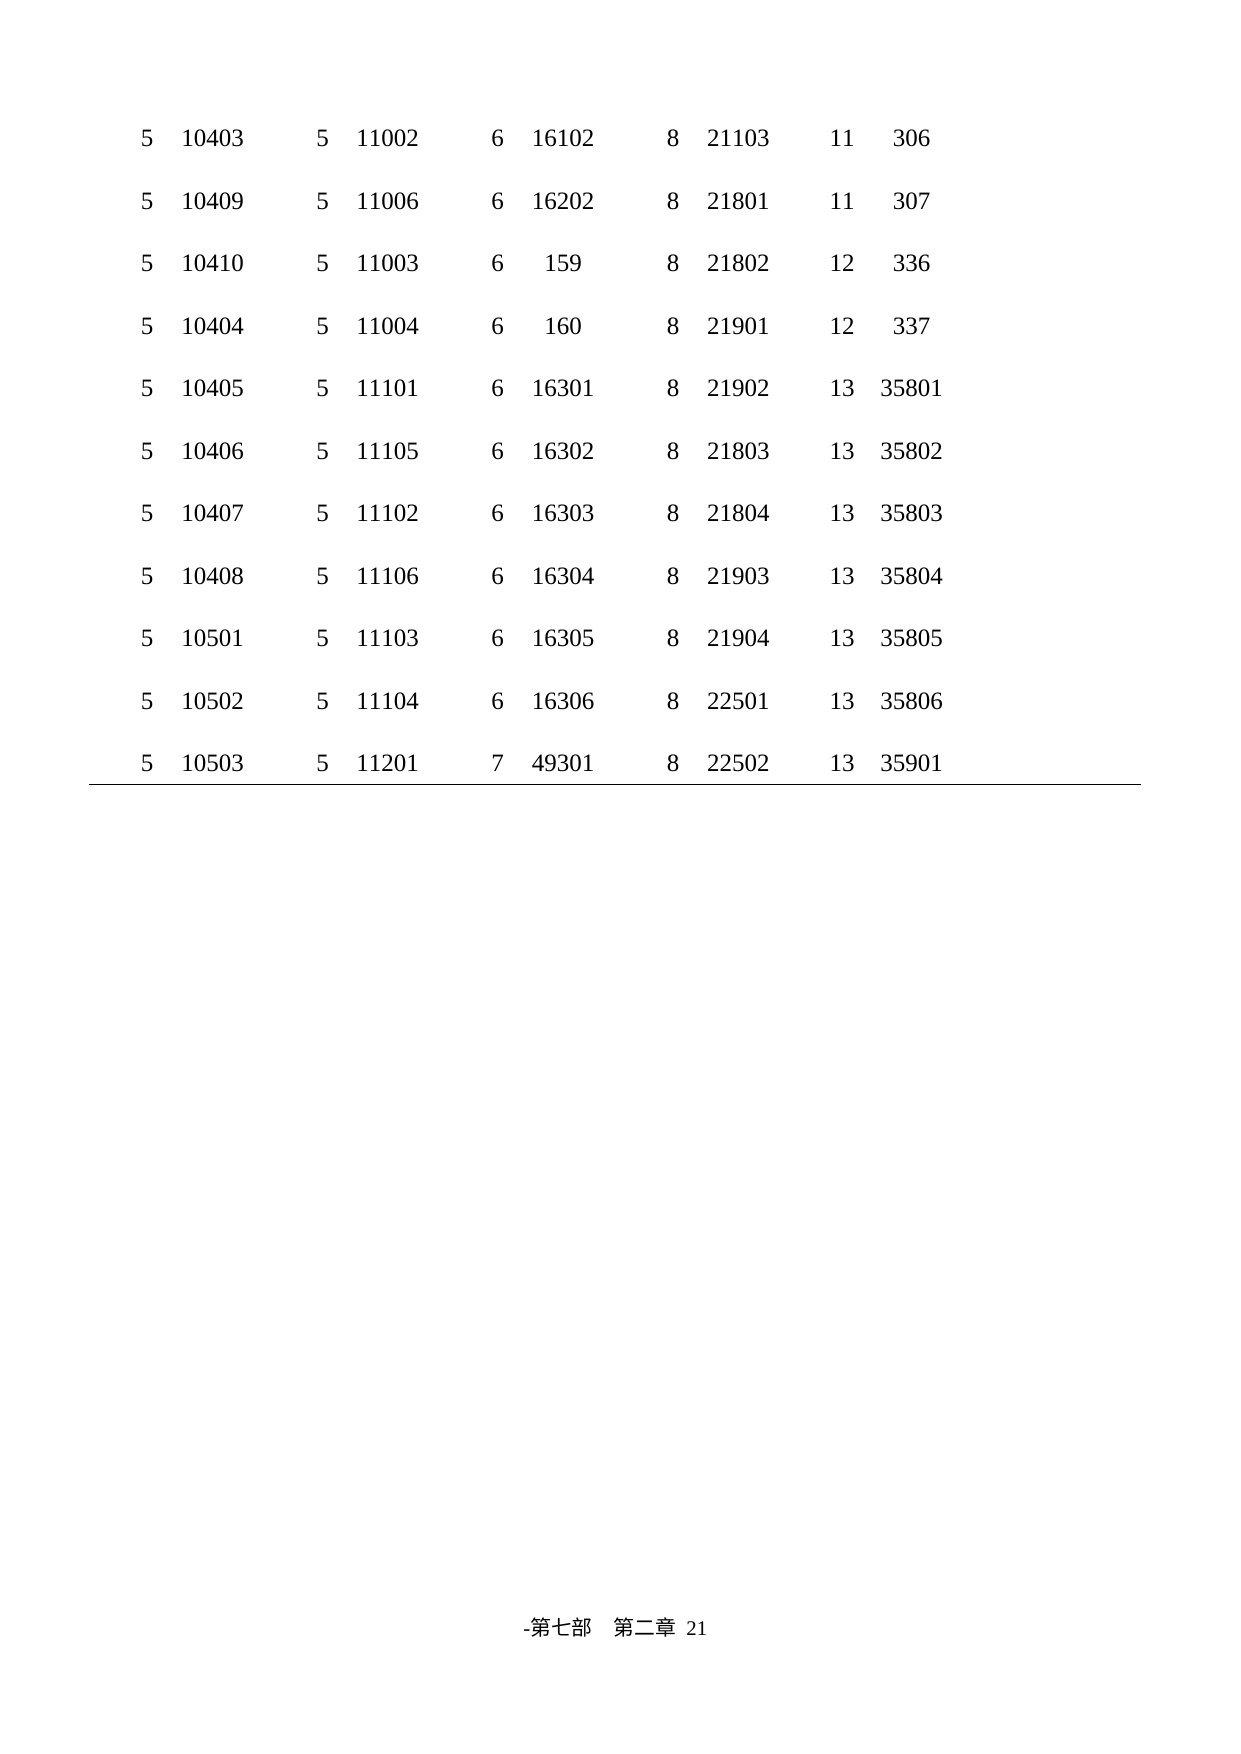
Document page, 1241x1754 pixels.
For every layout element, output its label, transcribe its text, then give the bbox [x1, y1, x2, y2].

table_cell 21803 [682, 409, 794, 471]
table_cell 16202 [507, 159, 619, 221]
table_cell 6 [444, 284, 507, 346]
table_cell 5 [269, 659, 331, 721]
table_cell 13 [794, 721, 857, 784]
table_cell 337 [857, 284, 966, 346]
table_cell 10403 [156, 96, 268, 159]
table_cell 5 [89, 534, 156, 596]
table_cell 35901 [857, 721, 966, 784]
table_cell 10408 [156, 534, 268, 596]
table_cell 5 [89, 409, 156, 471]
table_cell [1028, 284, 1141, 346]
table_cell 22502 [682, 721, 794, 784]
table_cell 8 [619, 159, 682, 221]
table_cell 5 [89, 471, 156, 534]
table_cell 35801 [857, 346, 966, 409]
table_cell 16302 [507, 409, 619, 471]
table_cell 11201 [331, 721, 444, 784]
table_cell 8 [619, 284, 682, 346]
table_cell 16301 [507, 346, 619, 409]
table_cell 10405 [156, 346, 268, 409]
table_cell 35806 [857, 659, 966, 721]
table_cell 35805 [857, 596, 966, 659]
table_cell 10407 [156, 471, 268, 534]
table_cell 16305 [507, 596, 619, 659]
table_cell 6 [444, 221, 507, 284]
table_cell 5 [269, 471, 331, 534]
table_cell 11 [794, 96, 857, 159]
table_cell 8 [619, 721, 682, 784]
table_cell 13 [794, 659, 857, 721]
table_cell 22501 [682, 659, 794, 721]
table_cell 12 [794, 284, 857, 346]
table_cell 11106 [331, 534, 444, 596]
table_cell [966, 346, 1028, 409]
table_cell 5 [269, 346, 331, 409]
table_cell [1028, 96, 1141, 159]
table_cell 8 [619, 346, 682, 409]
table_cell 13 [794, 534, 857, 596]
table_cell 16304 [507, 534, 619, 596]
table_cell [1028, 159, 1141, 221]
table_cell 6 [444, 471, 507, 534]
table_cell 11 [794, 159, 857, 221]
table_cell 11103 [331, 596, 444, 659]
table_cell 16306 [507, 659, 619, 721]
table_cell 5 [269, 284, 331, 346]
table_cell 11104 [331, 659, 444, 721]
table_cell 21904 [682, 596, 794, 659]
table_cell [966, 159, 1028, 221]
table_cell 16102 [507, 96, 619, 159]
table_cell [1028, 346, 1141, 409]
table_cell 35802 [857, 409, 966, 471]
table_cell [966, 721, 1028, 784]
table_cell 11101 [331, 346, 444, 409]
table_cell 8 [619, 659, 682, 721]
table_cell 21801 [682, 159, 794, 221]
table_cell 11004 [331, 284, 444, 346]
table_cell 307 [857, 159, 966, 221]
table_cell 6 [444, 596, 507, 659]
table_cell 8 [619, 471, 682, 534]
table_cell 35803 [857, 471, 966, 534]
table_cell 8 [619, 221, 682, 284]
table_cell [1028, 534, 1141, 596]
table_cell [966, 596, 1028, 659]
table_cell 13 [794, 471, 857, 534]
table_cell [966, 409, 1028, 471]
table_cell [1028, 721, 1141, 784]
table_cell 5 [269, 409, 331, 471]
table_cell [1028, 659, 1141, 721]
table_cell 11002 [331, 96, 444, 159]
table_cell 160 [507, 284, 619, 346]
table_cell 5 [269, 221, 331, 284]
table_cell 8 [619, 534, 682, 596]
table_cell [1028, 596, 1141, 659]
table_cell 159 [507, 221, 619, 284]
table_cell 6 [444, 96, 507, 159]
table_cell 5 [89, 284, 156, 346]
table_cell 5 [269, 534, 331, 596]
table_cell 13 [794, 409, 857, 471]
table_cell 5 [89, 221, 156, 284]
table_cell [966, 471, 1028, 534]
table_cell 21901 [682, 284, 794, 346]
table_cell 7 [444, 721, 507, 784]
table_cell 16303 [507, 471, 619, 534]
table_cell 5 [269, 96, 331, 159]
table_cell 10501 [156, 596, 268, 659]
table_cell 5 [269, 596, 331, 659]
table_cell 11105 [331, 409, 444, 471]
table_cell 5 [269, 721, 331, 784]
table_cell [966, 659, 1028, 721]
table_cell 21103 [682, 96, 794, 159]
table_cell 10409 [156, 159, 268, 221]
table_cell [966, 284, 1028, 346]
table_cell 8 [619, 409, 682, 471]
table_cell 21903 [682, 534, 794, 596]
table_cell 21802 [682, 221, 794, 284]
table_cell 6 [444, 659, 507, 721]
table_cell 5 [89, 346, 156, 409]
table_cell 12 [794, 221, 857, 284]
table_cell 8 [619, 596, 682, 659]
table_cell 11102 [331, 471, 444, 534]
table_cell [966, 534, 1028, 596]
table_cell 5 [89, 596, 156, 659]
table_cell 10502 [156, 659, 268, 721]
table_cell 5 [89, 96, 156, 159]
table_cell [1028, 221, 1141, 284]
table_cell [966, 96, 1028, 159]
table_cell 35804 [857, 534, 966, 596]
table_cell 10406 [156, 409, 268, 471]
table_cell 5 [89, 159, 156, 221]
table_cell 10503 [156, 721, 268, 784]
table_cell 11003 [331, 221, 444, 284]
table_cell 8 [619, 96, 682, 159]
table_cell 336 [857, 221, 966, 284]
table_cell 10410 [156, 221, 268, 284]
table_cell [1028, 409, 1141, 471]
table_cell 6 [444, 409, 507, 471]
table_cell 5 [89, 659, 156, 721]
table_cell 13 [794, 346, 857, 409]
table_cell 6 [444, 346, 507, 409]
table_cell [966, 221, 1028, 284]
table_cell 21902 [682, 346, 794, 409]
table_cell 6 [444, 159, 507, 221]
table_cell 13 [794, 596, 857, 659]
table_cell 5 [89, 721, 156, 784]
table_cell 11006 [331, 159, 444, 221]
table_cell 306 [857, 96, 966, 159]
table_cell 5 [269, 159, 331, 221]
table_cell 10404 [156, 284, 268, 346]
table_cell 21804 [682, 471, 794, 534]
table_cell 49301 [507, 721, 619, 784]
table_cell 6 [444, 534, 507, 596]
table_cell [1028, 471, 1141, 534]
